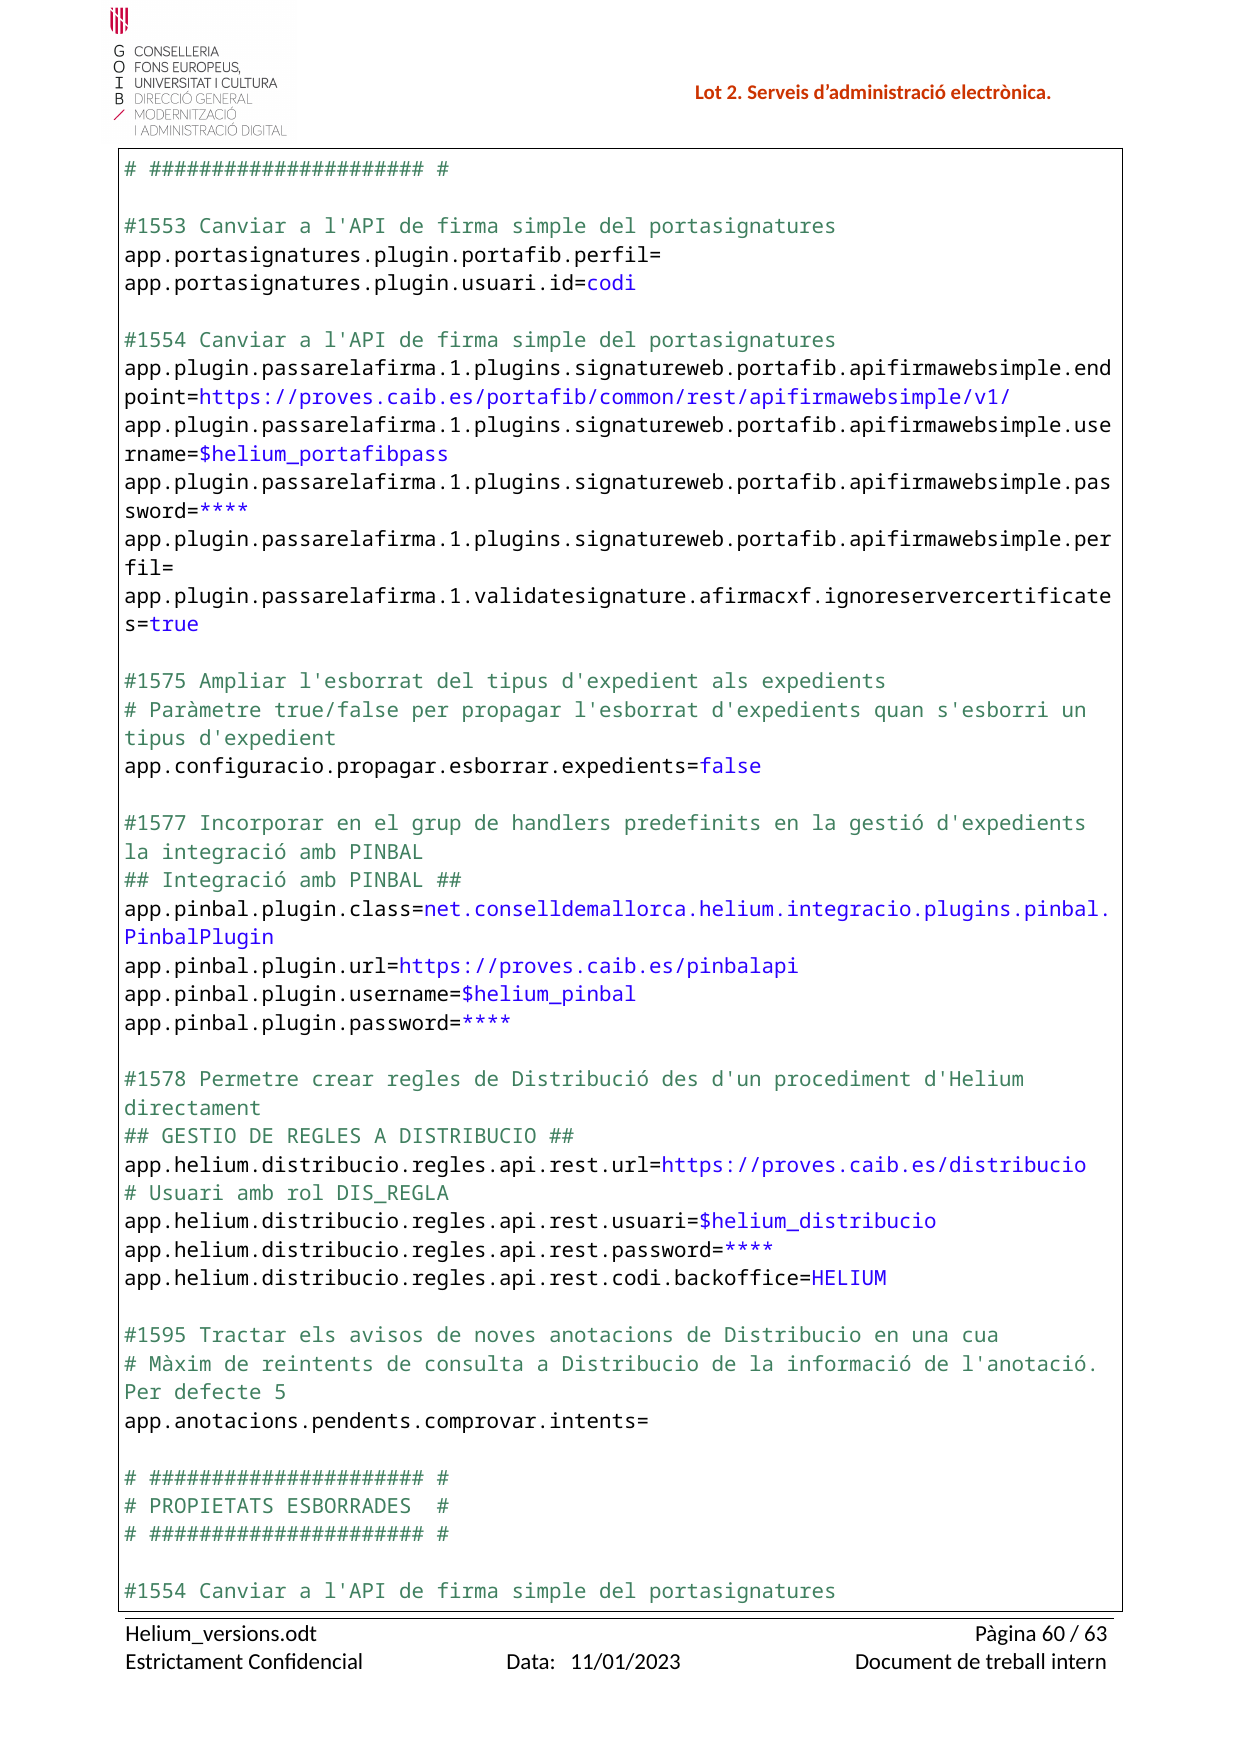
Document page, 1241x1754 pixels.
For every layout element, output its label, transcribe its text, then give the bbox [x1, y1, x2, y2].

table_header # ###################### # #1553 Canviar a l'API de firma simple del portasignatures app.portasignatures.plugin.portafib.perfil= app.portasignatures.plugin.usuari.id=codi #1554 Canviar a l'API de firma simple del portasignatures app.plugin.passarelafirma.1.plugins.signatureweb.portafib.apifirmawebsimple.endpoint=https://proves.caib.es/portafib/common/rest/apifirmawebsimple/v1/ app.plugin.passarelafirma.1.plugins.signatureweb.portafib.apifirmawebsimple.username=$helium_portafibpass app.plugin.passarelafirma.1.plugins.signatureweb.portafib.apifirmawebsimple.password=**** app.plugin.passarelafirma.1.plugins.signatureweb.portafib.apifirmawebsimple.perfil= app.plugin.passarelafirma.1.validatesignature.afirmacxf.ignoreservercertificates=true #1575 Ampliar l'esborrat del tipus d'expedient als expedients # Paràmetre true/false per propagar l'esborrat d'expedients quan s'esborri un tipus d'expedient app.configuracio.propagar.esborrar.expedients=false #1577 Incorporar en el grup de handlers predefinits en la gestió d'expedients la integració amb PINBAL ## Integració amb PINBAL ## app.pinbal.plugin.class=net.conselldemallorca.helium.integracio.plugins.pinbal.PinbalPlugin app.pinbal.plugin.url=https://proves.caib.es/pinbalapi app.pinbal.plugin.username=$helium_pinbal app.pinbal.plugin.password=**** #1578 Permetre crear regles de Distribució des d'un procediment d'Helium directament ## GESTIO DE REGLES A DISTRIBUCIO ## app.helium.distribucio.regles.api.rest.url=https://proves.caib.es/distribucio # Usuari amb rol DIS_REGLA app.helium.distribucio.regles.api.rest.usuari=$helium_distribucio app.helium.distribucio.regles.api.rest.password=**** app.helium.distribucio.regles.api.rest.codi.backoffice=HELIUM #1595 Tractar els avisos de noves anotacions de Distribucio en una cua # Màxim de reintents de consulta a Distribucio de la informació de l'anotació. Per defecte 5 app.anotacions.pendents.comprovar.intents= # ###################### # # PROPIETATS ESBORRADES # # ###################### # #1554 Canviar a l'API de firma simple del portasignatures [119, 149, 1122, 1611]
picture [100, 0, 297, 144]
